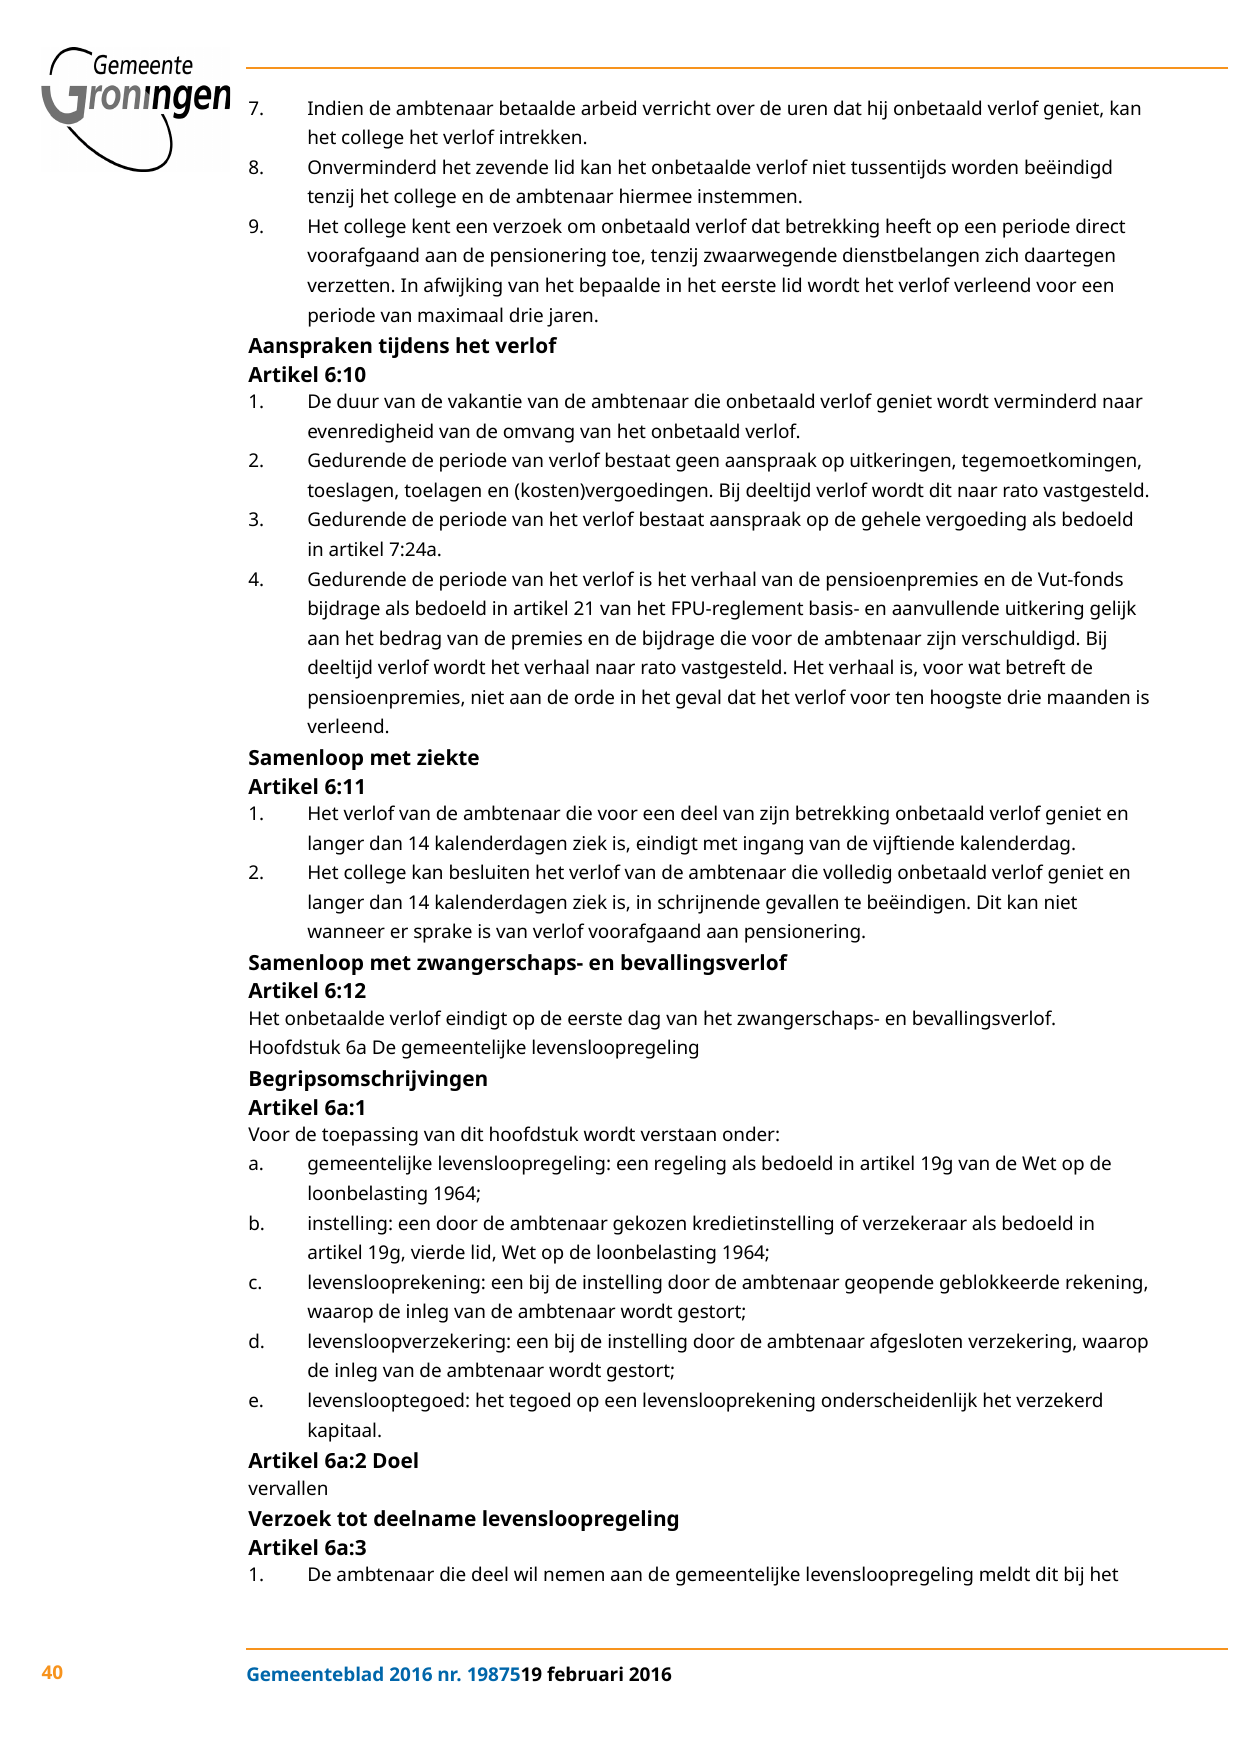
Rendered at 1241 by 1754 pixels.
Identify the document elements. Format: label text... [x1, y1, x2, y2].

list Onverminderd het zevende lid kan het onbetaalde verlof niet tussentijds worden beëindigd tenzij het college en de ambtenaar hiermee instemmen. [248, 154, 1152, 209]
text Artikel 6:10 [248, 360, 1152, 388]
text Artikel 6a:2 Doel [248, 1446, 1152, 1475]
list Het college kan besluiten het verlof van de ambtenaar die volledig onbetaald verlof geniet en langer dan 14 kalenderdagen ziek is, in schrijnende gevallen te beëindigen. Dit kan niet wanneer er sprake is van verlof voorafgaand aan pensionering. [248, 859, 1152, 944]
text Hoofdstuk 6a De gemeentelijke levensloopregeling [248, 1034, 1152, 1060]
text Artikel 6a:1 [248, 1093, 1152, 1121]
list Gedurende de periode van het verlof bestaat aanspraak op de gehele vergoeding als bedoeld in artikel 7:24a. [248, 507, 1152, 562]
list levenslooptegoed: het tegoed op een levenslooprekening onderscheidenlijk het verzekerd kapitaal. [248, 1387, 1152, 1443]
text Samenloop met zwangerschaps- en bevallingsverlof [248, 948, 1152, 977]
text Verzoek tot deelname levensloopregeling [248, 1504, 1152, 1533]
text Artikel 6:12 [248, 977, 1152, 1005]
list Gedurende de periode van het verlof is het verhaal van de pensioenpremies en de Vut-fonds bijdrage als bedoeld in artikel 21 van het FPU-reglement basis- en aanvullende uitkering gelijk aan het bedrag van de premies en de bijdrage die voor de ambtenaar zijn verschuldigd. Bij deeltijd verlof wordt het verhaal naar rato vastgesteld. Het verhaal is, voor wat betreft de pensioenpremies, niet aan de orde in het geval dat het verlof voor ten hoogste drie maanden is verleend. [248, 566, 1152, 739]
text Het onbetaalde verlof eindigt op de eerste dag van het zwangerschaps- en bevallingsverlof. [248, 1005, 1152, 1031]
text vervallen [248, 1475, 1152, 1501]
list De duur van de vakantie van de ambtenaar die onbetaald verlof geniet wordt verminderd naar evenredigheid van de omvang van het onbetaald verlof. [248, 388, 1152, 444]
text Voor de toepassing van dit hoofdstuk wordt verstaan onder: [248, 1121, 1152, 1147]
list De ambtenaar die deel wil nemen aan de gemeentelijke levensloopregeling meldt dit bij het [248, 1561, 1152, 1587]
text Artikel 6a:3 [248, 1533, 1152, 1561]
list levensloopverzekering: een bij de instelling door de ambtenaar afgesloten verzekering, waarop de inleg van de ambtenaar wordt gestort; [248, 1328, 1152, 1383]
list Indien de ambtenaar betaalde arbeid verricht over de uren dat hij onbetaald verlof geniet, kan het college het verlof intrekken. [248, 95, 1152, 150]
list instelling: een door de ambtenaar gekozen kredietinstelling of verzekeraar als bedoeld in artikel 19g, vierde lid, Wet op de loonbelasting 1964; [248, 1210, 1152, 1265]
text Artikel 6:11 [248, 772, 1152, 800]
list gemeentelijke levensloopregeling: een regeling als bedoeld in artikel 19g van de Wet op de loonbelasting 1964; [248, 1151, 1152, 1206]
list Het verlof van de ambtenaar die voor een deel van zijn betrekking onbetaald verlof geniet en langer dan 14 kalenderdagen ziek is, eindigt met ingang van de vijftiende kalenderdag. [248, 800, 1152, 856]
list Het college kent een verzoek om onbetaald verlof dat betrekking heeft op een periode direct voorafgaand aan de pensionering toe, tenzij zwaarwegende dienstbelangen zich daartegen verzetten. In afwijking van het bepaalde in het eerste lid wordt het verlof verleend voor een periode van maximaal drie jaren. [248, 213, 1152, 328]
picture [41, 47, 231, 172]
list levenslooprekening: een bij de instelling door de ambtenaar geopende geblokkeerde rekening, waarop de inleg van de ambtenaar wordt gestort; [248, 1269, 1152, 1324]
text Aanspraken tijdens het verlof [248, 331, 1152, 360]
text Begripsomschrijvingen [248, 1064, 1152, 1093]
list Gedurende de periode van verlof bestaat geen aanspraak op uitkeringen, tegemoetkomingen, toeslagen, toelagen en (kosten)vergoedingen. Bij deeltijd verlof wordt dit naar rato vastgesteld. [248, 447, 1152, 503]
text Samenloop met ziekte [248, 743, 1152, 772]
